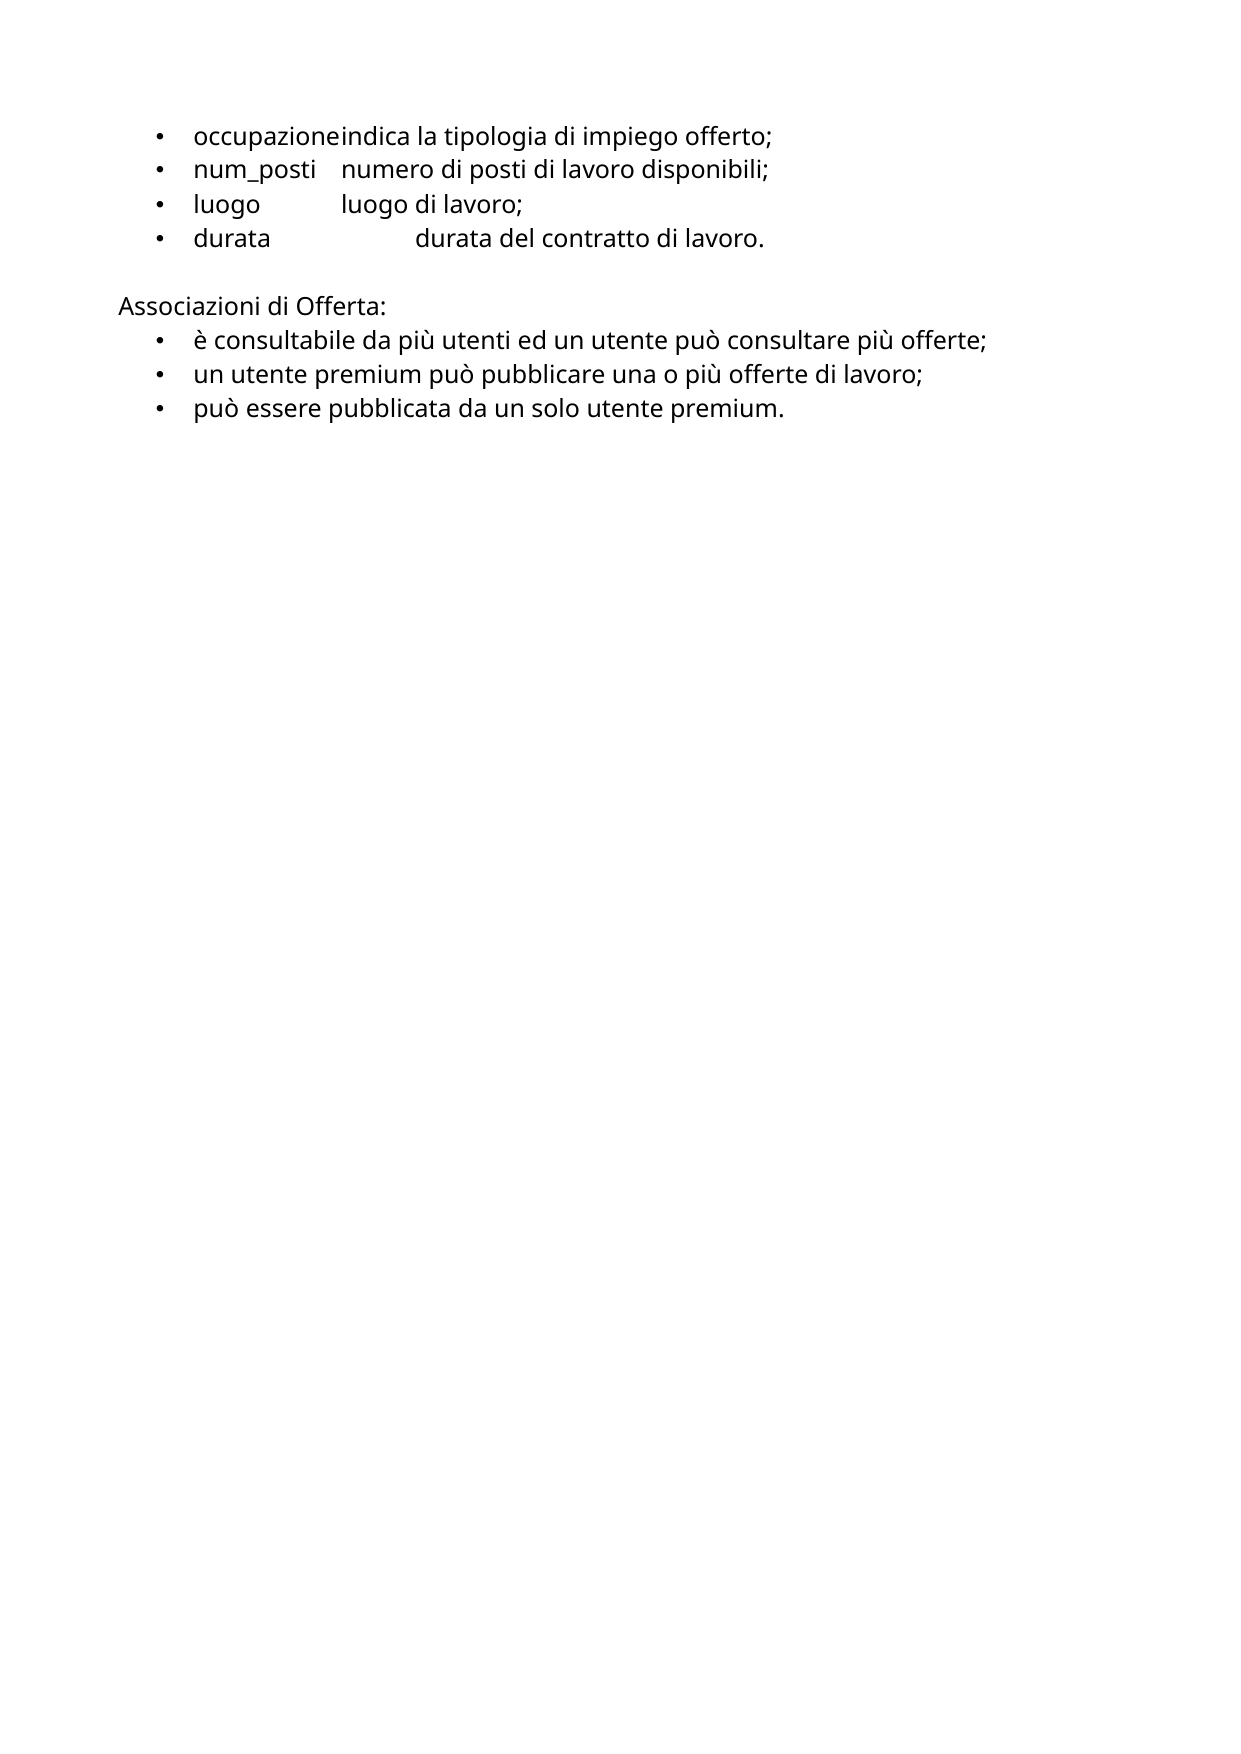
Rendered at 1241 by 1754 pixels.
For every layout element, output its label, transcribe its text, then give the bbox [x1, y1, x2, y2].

list durata durata del contratto di lavoro. [156, 220, 1122, 254]
list luogo luogo di lavoro; [156, 186, 1122, 220]
list un utente premium può pubblicare una o più offerte di lavoro; [156, 357, 1122, 391]
text Associazioni di Offerta: [118, 288, 1122, 322]
list occupazione indica la tipologia di impiego offerto; [156, 118, 1122, 152]
list è consultabile da più utenti ed un utente può consultare più offerte; [156, 322, 1122, 357]
list può essere pubblicata da un solo utente premium. [156, 391, 1122, 425]
list num_posti numero di posti di lavoro disponibili; [156, 152, 1122, 186]
